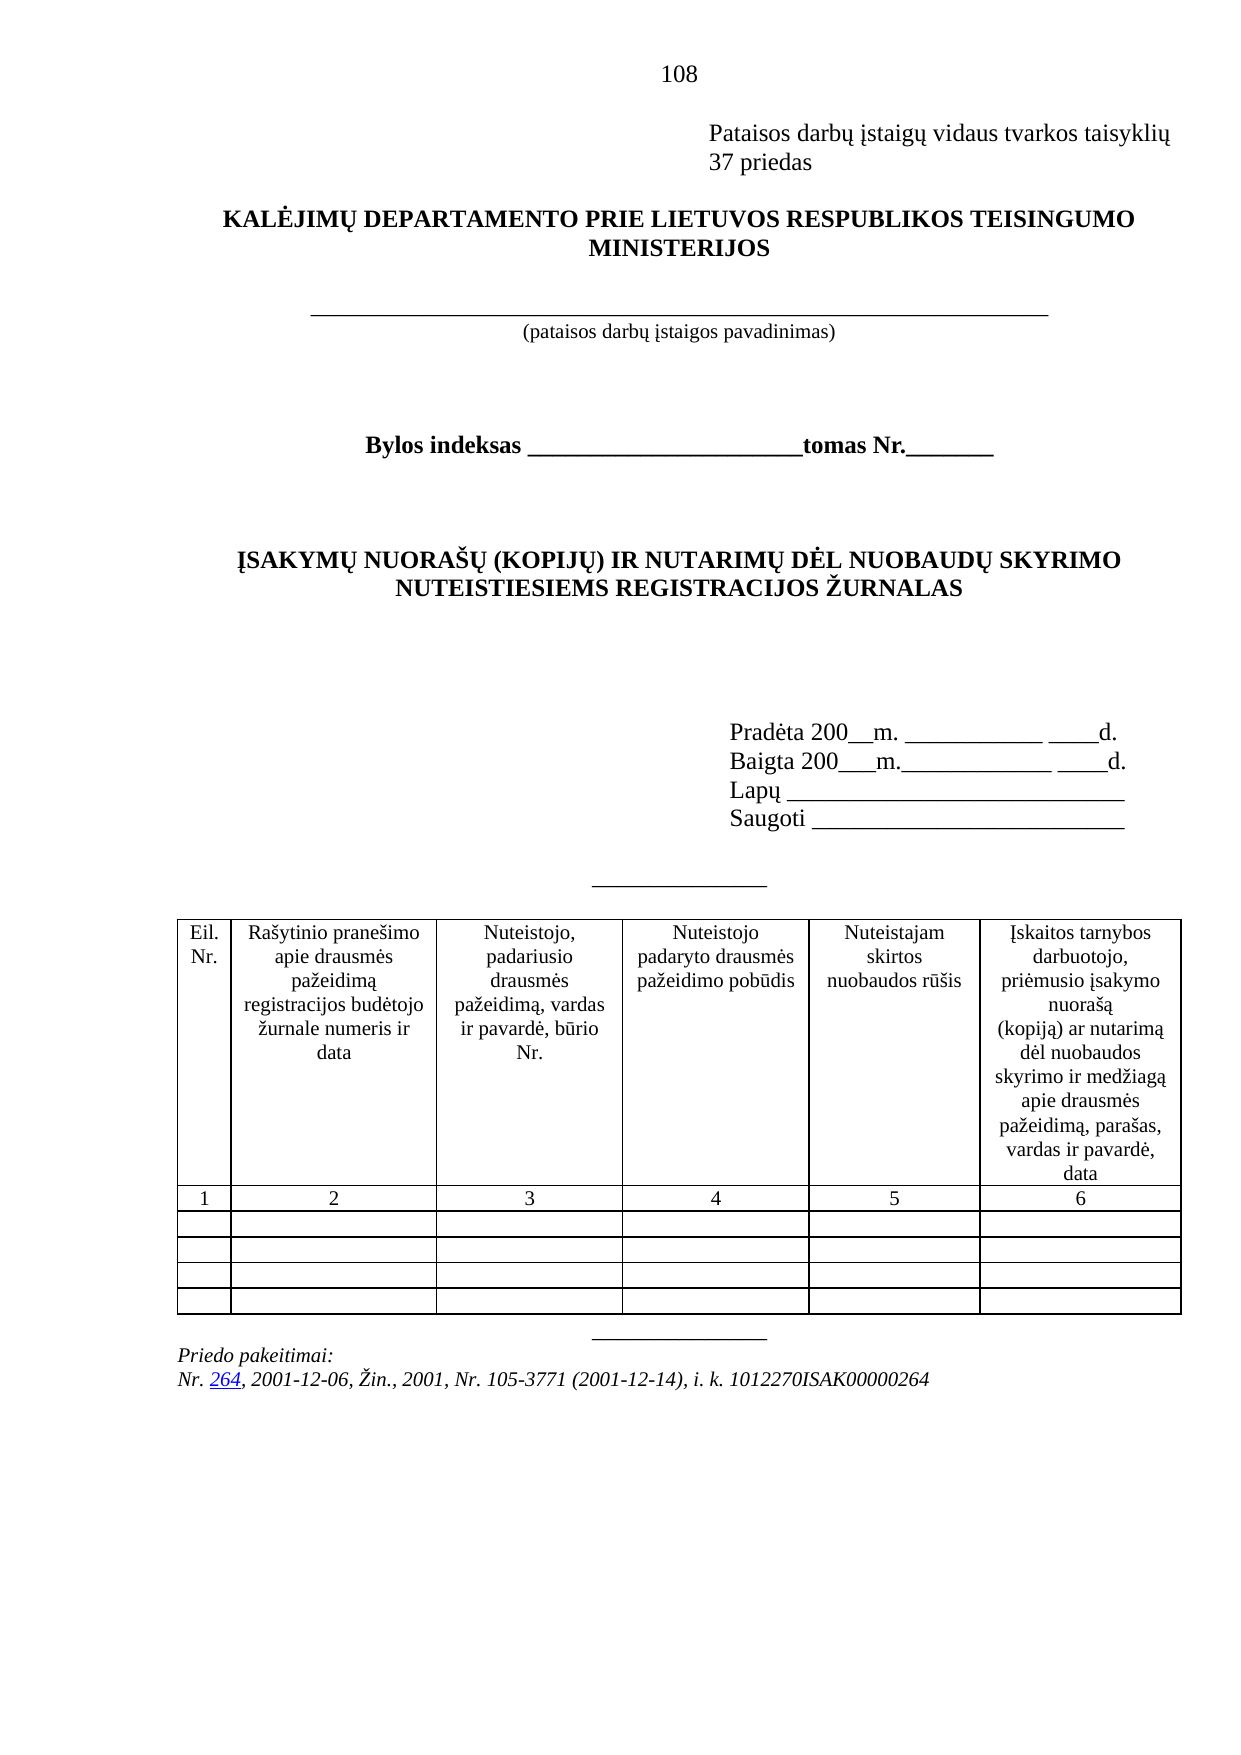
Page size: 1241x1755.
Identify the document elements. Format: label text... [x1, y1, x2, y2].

table_cell 6 [981, 1186, 1180, 1210]
table_header Nuteistojo padaryto drausmės pažeidimo pobūdis [623, 920, 808, 1185]
table_cell [981, 1238, 1180, 1262]
table_cell 2 [232, 1186, 436, 1210]
text Baigta 200___m.____________ ____d. [177, 746, 1181, 775]
table_cell [437, 1212, 622, 1236]
table_cell [981, 1289, 1180, 1313]
table_header Eil. Nr. [178, 920, 230, 1185]
table_cell [810, 1212, 979, 1236]
text Pradėta 200__m. ___________ ____d. [177, 717, 1181, 746]
table_cell [232, 1238, 436, 1262]
table_cell 1 [178, 1186, 230, 1210]
table_header Įskaitos tarnybos darbuotojo, priėmusio įsakymo nuorašą (kopiją) ar nutarimą dėl nuobaudos skyrimo ir medžiagą apie drausmės pažeidimą, parašas, vardas ir pavardė, data [981, 920, 1180, 1185]
table_cell [623, 1212, 808, 1236]
table_cell [178, 1289, 230, 1313]
table_cell [232, 1263, 436, 1287]
table_header Rašytinio pranešimo apie drausmės pažeidimą registracijos budėtojo žurnale numeris ir data [232, 920, 436, 1185]
text Saugoti _________________________ [177, 803, 1181, 832]
table_cell [981, 1263, 1180, 1287]
table_header Nuteistajam skirtos nuobaudos rūšis [810, 920, 979, 1185]
table_cell [810, 1238, 979, 1262]
text KALĖJIMŲ DEPARTAMENTO PRIE LIETUVOS RESPUBLIKOS TEISINGUMO MINISTERIJOS [177, 204, 1181, 262]
text ______________ [177, 1315, 1181, 1343]
table_cell [623, 1238, 808, 1262]
text Lapų ___________________________ [177, 775, 1181, 803]
table_cell [810, 1289, 979, 1313]
text (pataisos darbų įstaigos pavadinimas) [177, 319, 1181, 343]
text ĮSAKYMŲ NUORAŠŲ (KOPIJŲ) IR NUTARIMŲ DĖL NUOBAUDŲ SKYRIMO NUTEISTIESIEMS REGISTRACIJOS ŽURNALAS [177, 545, 1181, 602]
table_cell [623, 1289, 808, 1313]
text Bylos indeksas ______________________tomas Nr._______ [177, 430, 1181, 458]
table_cell [981, 1212, 1180, 1236]
text Pataisos darbų įstaigų vidaus tvarkos taisyklių [709, 118, 1181, 147]
text ______________ [177, 861, 1181, 890]
table_cell [178, 1212, 230, 1236]
table_cell [232, 1289, 436, 1313]
table_cell [810, 1263, 979, 1287]
text 37 priedas [177, 147, 1181, 176]
table_cell [437, 1289, 622, 1313]
table_cell [623, 1263, 808, 1287]
text Nr. 264, 2001-12-06, Žin., 2001, Nr. 105-3771 (2001-12-14), i. k. 1012270ISAK00000264 [177, 1367, 1181, 1391]
text ___________________________________________________________ [177, 291, 1181, 319]
table_cell 4 [623, 1186, 808, 1210]
table_cell [178, 1238, 230, 1262]
table_cell 3 [437, 1186, 622, 1210]
table_cell [437, 1263, 622, 1287]
table_cell 5 [810, 1186, 979, 1210]
table_header Nuteistojo, padariusio drausmės pažeidimą, vardas ir pavardė, būrio Nr. [437, 920, 622, 1185]
table_cell [232, 1212, 436, 1236]
table_cell [437, 1238, 622, 1262]
text Priedo pakeitimai: [177, 1343, 1181, 1367]
table_cell [178, 1263, 230, 1287]
